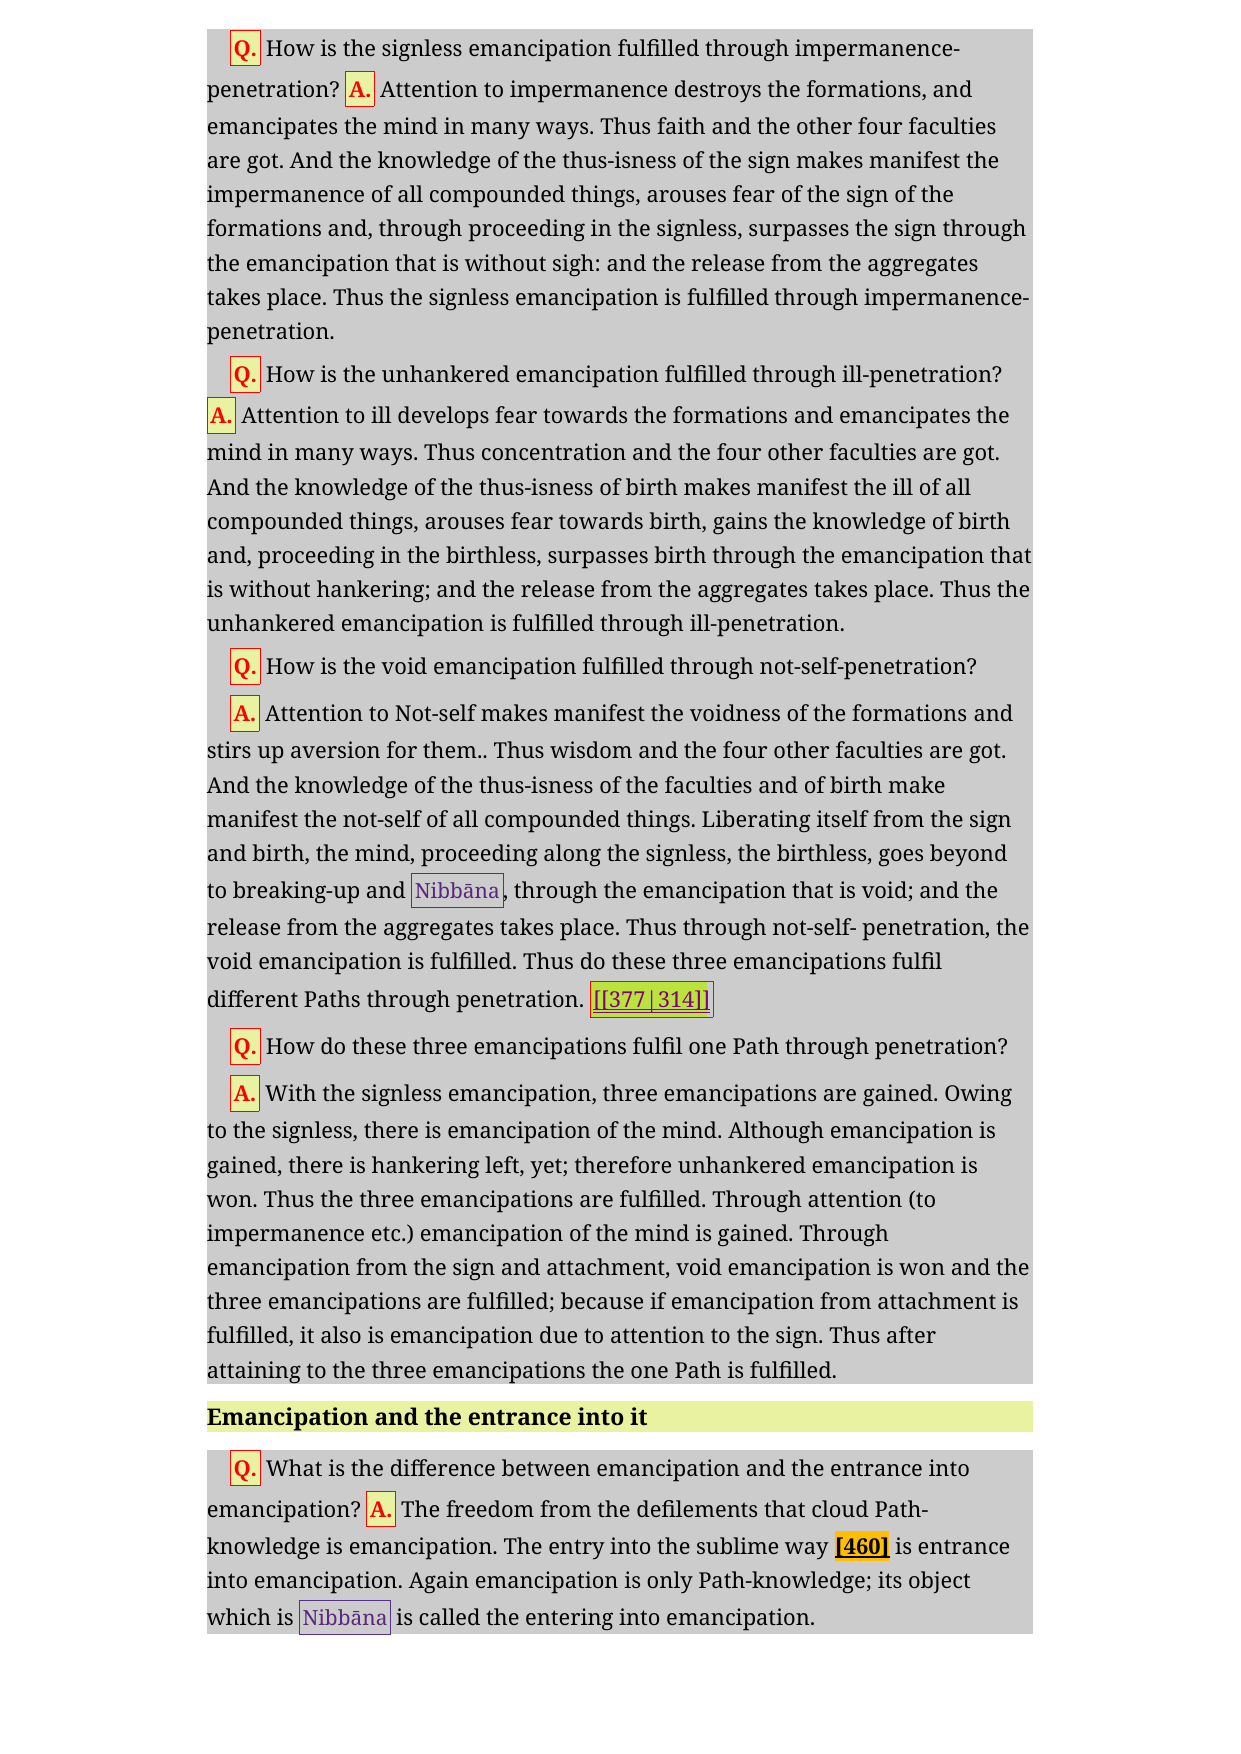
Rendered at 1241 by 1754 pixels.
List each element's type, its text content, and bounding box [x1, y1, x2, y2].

text Q. What is the difference between emancipation and the entrance into emancipation? A. The freedom from the defilements that cloud Path-knowledge is emancipation. The entry into the sublime way [460] is entrance into emancipation. Again emancipation is only Path-knowledge; its object which is Nibbāna is called the entering into emancipation. [207, 1450, 1033, 1634]
text A. With the signless emancipation, three emancipations are gained. Owing to the signless, there is emancipation of the mind. Although emancipation is gained, there is hankering left, yet; therefore unhankered emancipation is won. Thus the three emancipations are fulfilled. Through attention (to impermanence etc.) emancipation of the mind is gained. Through emancipation from the sign and attachment, void emancipation is won and the three emancipations are fulfilled; because if emancipation from attachment is fulfilled, it also is emancipation due to attention to the sign. Thus after attaining to the three emancipations the one Path is fulfilled. [207, 1075, 1033, 1384]
subtitle Emancipation and the entrance into it [207, 1401, 1033, 1432]
text Q. How do these three emancipations fulfil one Path through penetration? [261, 1028, 1033, 1064]
text Q. How is the unhankered emancipation fulfilled through ill-penetration? A. Attention to ill develops fear towards the formations and emancipates the mind in many ways. Thus concentration and the four other faculties are got. And the knowledge of the thus-isness of birth makes manifest the ill of all compounded things, arouses fear towards birth, gains the knowledge of birth and, proceeding in the birthless, surpasses birth through the emancipation that is without hankering; and the release from the aggregates takes place. Thus the unhankered emancipation is fulfilled through ill-penetration. [207, 356, 1033, 638]
text Q. How is the void emancipation fulfilled through not-self-penetration? [261, 648, 1033, 684]
text Q. How is the signless emancipation fulfilled through impermanence- penetration? A. Attention to impermanence destroys the formations, and emancipates the mind in many ways. Thus faith and the other four faculties are got. And the knowledge of the thus-isness of the sign makes manifest the impermanence of all compounded things, arouses fear of the sign of the formations and, through proceeding in the signless, surpasses the sign through the emancipation that is without sigh: and the release from the aggregates takes place. Thus the signless emancipation is fulfilled through impermanence-penetration. [207, 29, 1033, 346]
text A. Attention to Not-self makes manifest the voidness of the formations and stirs up aversion for them.. Thus wisdom and the four other faculties are got. And the knowledge of the thus-isness of the faculties and of birth make manifest the not-self of all compounded things. Liberating itself from the sign and birth, the mind, proceeding along the signless, the birthless, goes beyond to breaking-up and Nibbāna, through the emancipation that is void; and the release from the aggregates takes place. Thus through not-self- penetration, the void emancipation is fulfilled. Thus do these three emancipations fulfil different Paths through penetration. [[377|314]] [207, 695, 1033, 1017]
